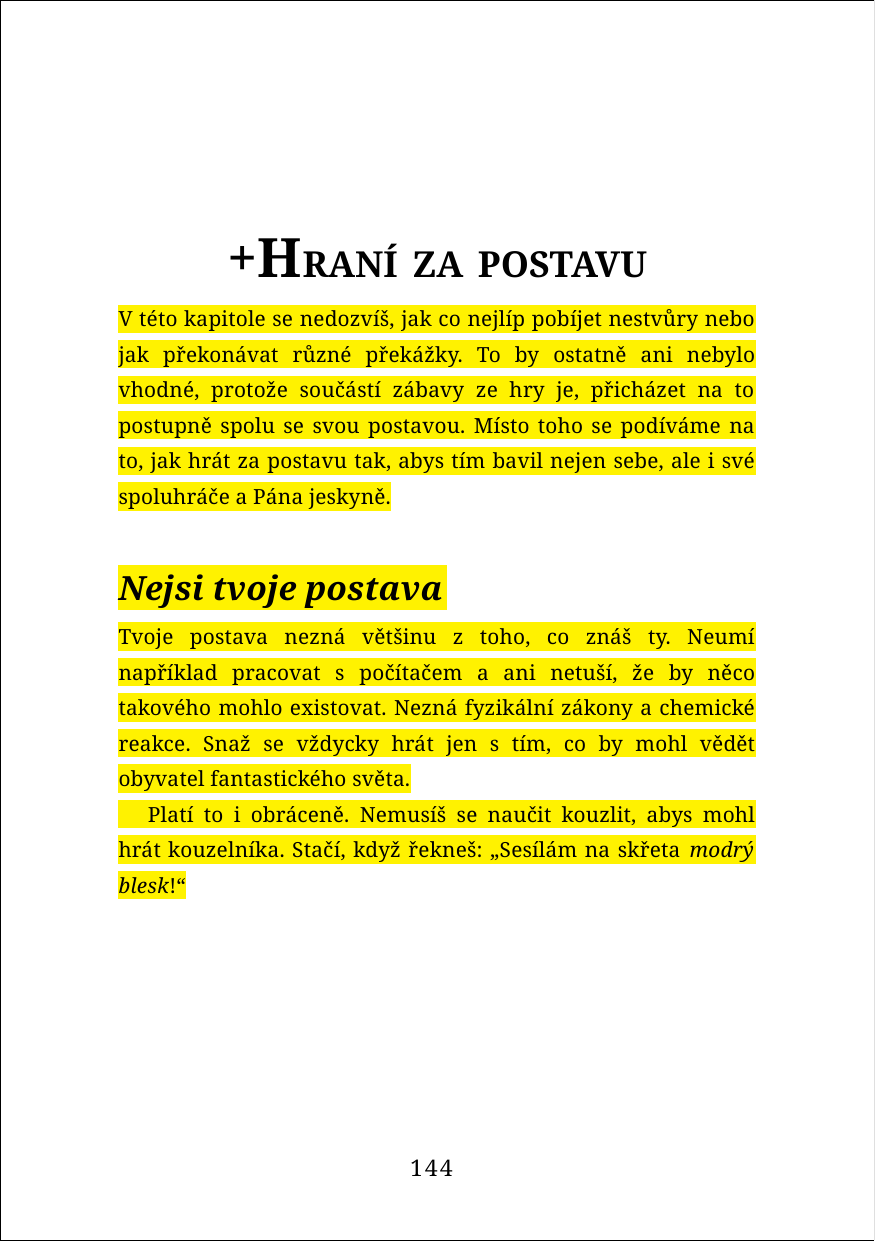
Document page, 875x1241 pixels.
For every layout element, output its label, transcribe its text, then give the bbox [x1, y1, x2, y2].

subtitle Nejsi tvoje postava [118, 565, 756, 610]
subtitle +Hraní za postavu [118, 219, 756, 293]
text V této kapitole se nedozvíš, jak co nejlíp pobíjet nestvůry nebo jak překonávat různé překážky. To by ostatně ani nebylo vhodné, protože součástí zábavy ze hry je, přicházet na to postupně spolu se svou postavou. Místo toho se podíváme na to, jak hrát za postavu tak, abys tím bavil nejen sebe, ale i své spoluhráče a Pána jeskyně. [118, 304, 756, 511]
text Tvoje postava nezná většinu z toho, co znáš ty. Neumí například pracovat s počítačem a ani netuší, že by něco takového mohlo existovat. Nezná fyzikální zákony a chemické reakce. Snaž se vždycky hrát jen s tím, co by mohl vědět obyvatel fantastického světa. Platí to i obráceně. Nemusíš se naučit kouzlit, abys mohl hrát kouzelníka. Stačí, když řekneš: „Sesílám na skřeta modrý blesk!“ [118, 622, 756, 899]
